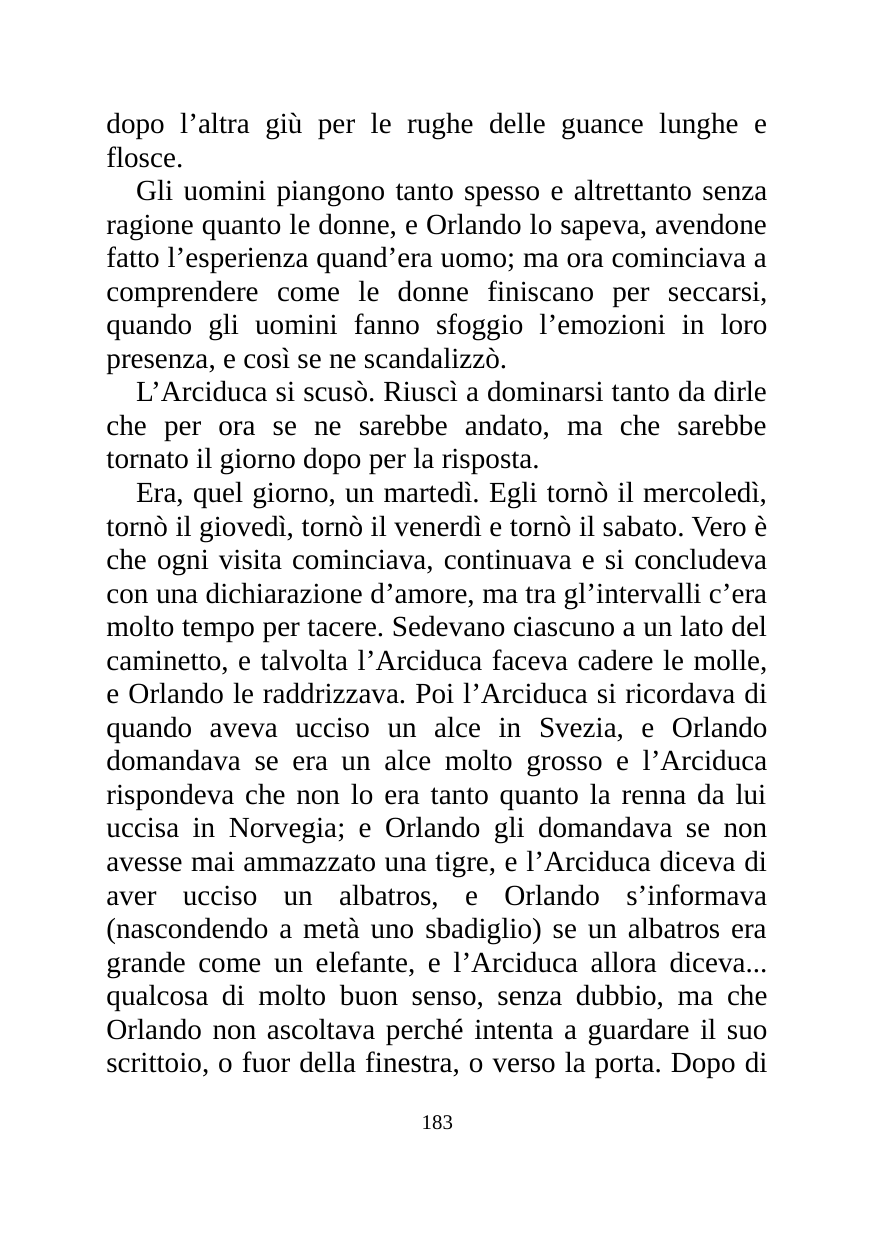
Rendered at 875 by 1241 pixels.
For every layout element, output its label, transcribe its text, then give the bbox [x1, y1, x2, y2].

text Gli uomini piangono tanto spesso e altrettanto senza ragione quanto le donne, e Orlando lo sapeva, avendone fatto l’esperienza quand’era uomo; ma ora cominciava a comprendere come le donne finiscano per seccarsi, quando gli uomini fanno sfoggio l’emozioni in loro presenza, e così se ne scandalizzò. [106, 173, 768, 374]
text dopo l’altra giù per le rughe delle guance lunghe e flosce. [106, 106, 768, 173]
text Era, quel giorno, un martedì. Egli tornò il mercoledì, tornò il giovedì, tornò il venerdì e tornò il sabato. Vero è che ogni visita cominciava, continuava e si concludeva con una dichiarazione d’amore, ma tra gl’intervalli c’era molto tempo per tacere. Sedevano ciascuno a un lato del caminetto, e talvolta l’Arciduca faceva cadere le molle, e Orlando le raddrizzava. Poi l’Arciduca si ricordava di quando aveva ucciso un alce in Svezia, e Orlando domandava se era un alce molto grosso e l’Arciduca rispondeva che non lo era tanto quanto la renna da lui uccisa in Norvegia; e Orlando gli domandava se non avesse mai ammazzato una tigre, e l’Arciduca diceva di aver ucciso un albatros, e Orlando s’informava (nascondendo a metà uno sbadiglio) se un albatros era grande come un elefante, e l’Arciduca allora diceva... qualcosa di molto buon senso, senza dubbio, ma che Orlando non ascoltava perché intenta a guardare il suo scrittoio, o fuor della finestra, o verso la porta. Dopo di [106, 475, 768, 1079]
text L’Arciduca si scusò. Riuscì a dominarsi tanto da dirle che per ora se ne sarebbe andato, ma che sarebbe tornato il giorno dopo per la risposta. [106, 374, 768, 475]
